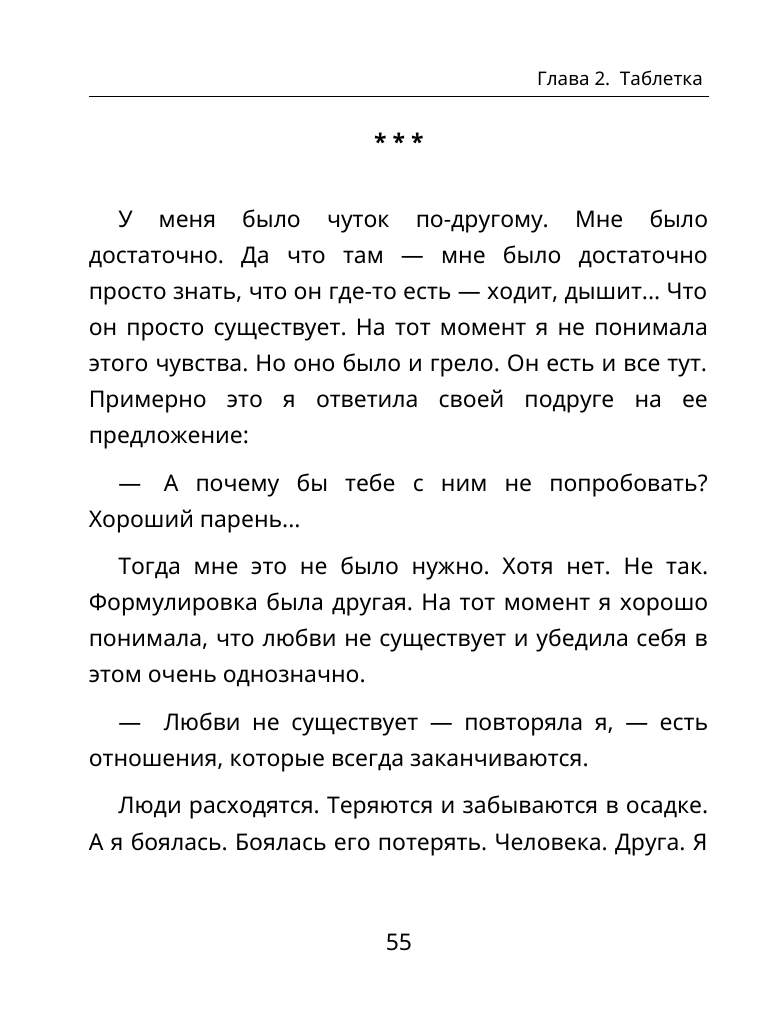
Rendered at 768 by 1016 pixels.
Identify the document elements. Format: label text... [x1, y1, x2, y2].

text Тогда мне это не было нужно. Хотя нет. Не так. Формулировка была другая. На тот момент я хорошо понимала, что любви не существует и убедила себя в этом очень однозначно. [88, 550, 709, 689]
text У меня было чуток по-другому. Мне было достаточно. Да что там — мне было достаточно просто знать, что он где-то есть — ходит, дышит... Что он просто существует. На тот момент я не понимала этого чувства. Но оно было и грело. Он есть и все тут. Примерно это я ответила своей подруге на ее предложение: [88, 203, 709, 450]
list А почему бы тебе с ним не попробовать? Хороший парень... [88, 467, 709, 534]
subtitle * * * [88, 126, 709, 157]
text Люди расходятся. Теряются и забываются в осадке. А я боялась. Боялась его потерять. Человека. Друга. Я [88, 789, 709, 857]
list Любви не существует — повторяла я, — есть отношения, которые всегда заканчиваются. [88, 706, 709, 773]
